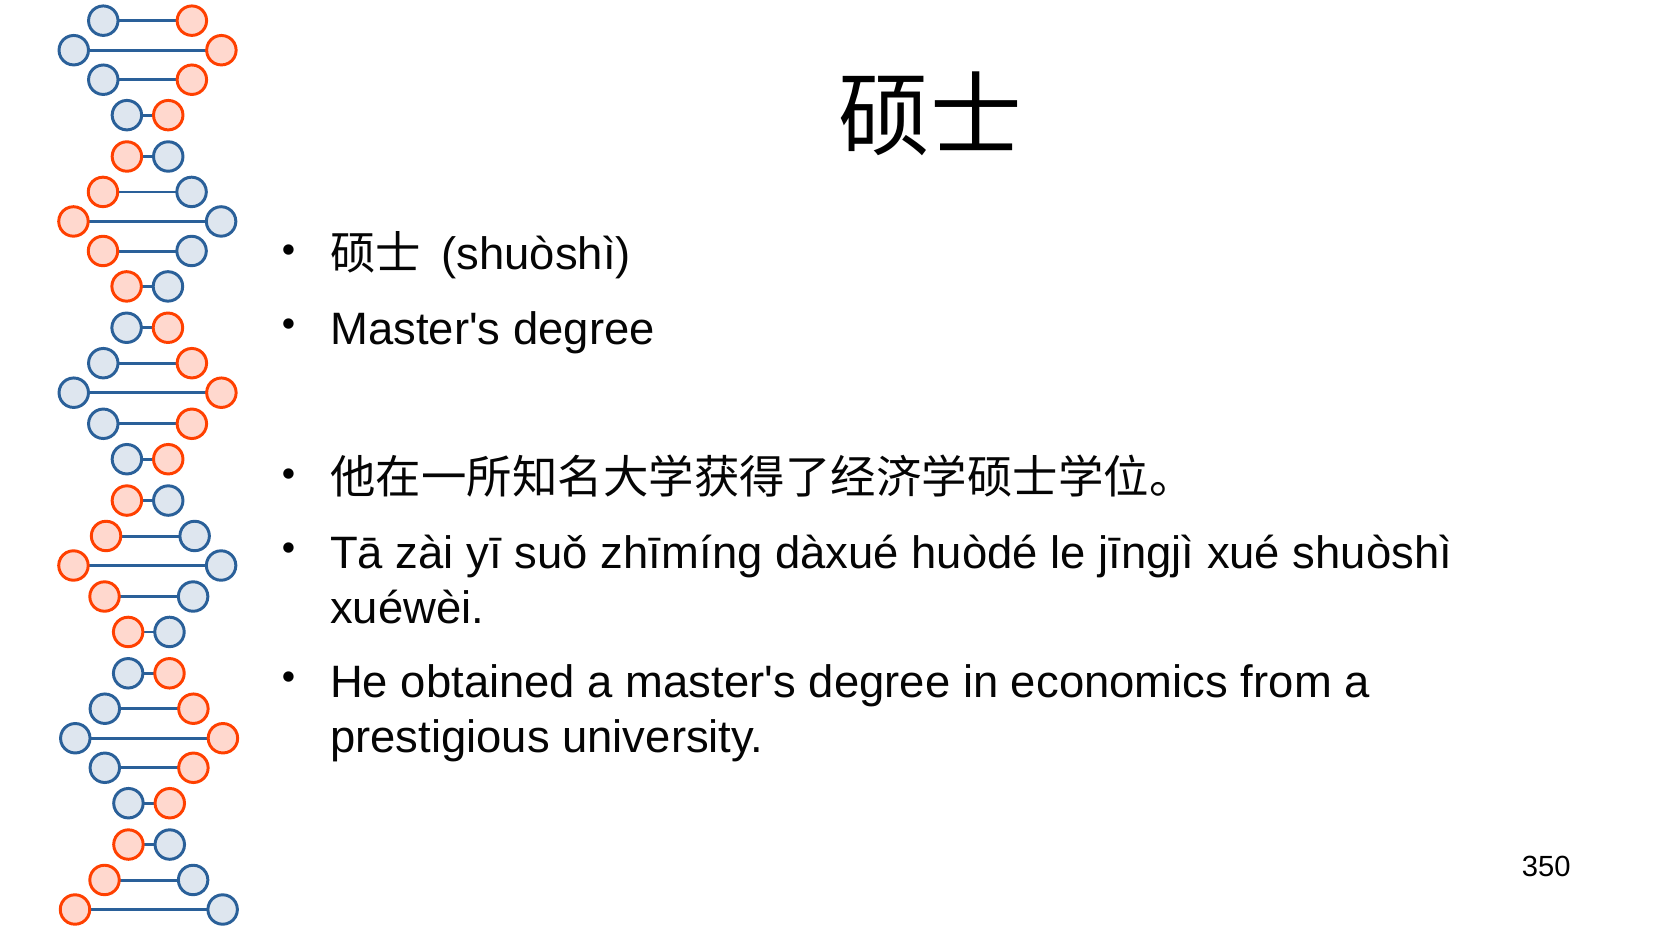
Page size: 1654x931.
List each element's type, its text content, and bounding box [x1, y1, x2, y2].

list 硕士 (shuòshì) Master's degree 他在一所知名大学获得了经济学硕士学位。 Tā zài yī suǒ zhīmíng dàxué huòdé le jīngjì xué shuòshì xuéwèi. He obtained a master's degree in economics from a prestigious university. [265, 224, 1595, 764]
title 硕士 [265, 35, 1595, 189]
